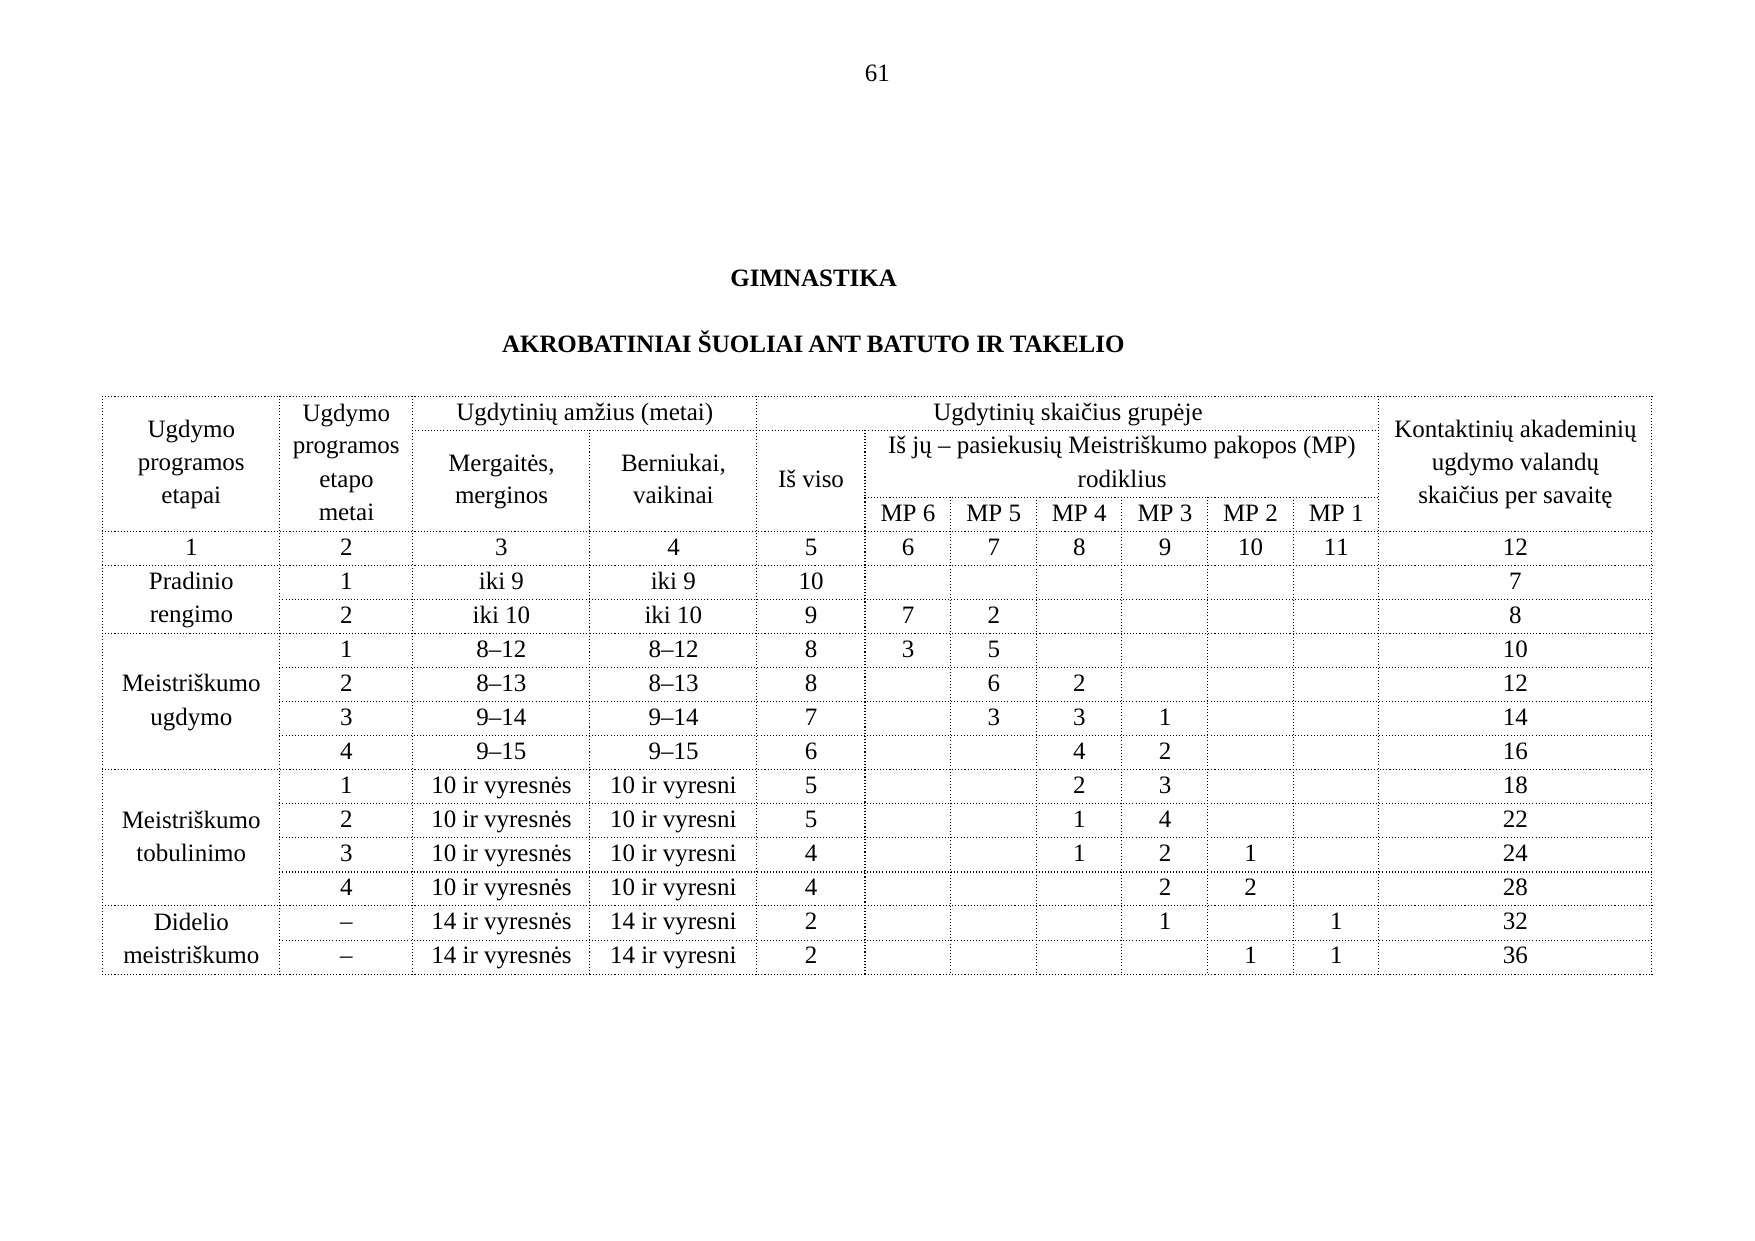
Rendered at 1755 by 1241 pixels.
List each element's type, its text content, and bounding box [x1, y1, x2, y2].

table_cell 24 [1379, 837, 1652, 871]
table_cell 8 [757, 633, 865, 667]
table_cell 4 [757, 837, 865, 871]
table_cell [865, 871, 951, 905]
table_cell iki 9 [413, 565, 590, 599]
table_cell [1293, 565, 1379, 599]
table_cell 6 [951, 667, 1036, 701]
table_cell 10 ir vyresnės [413, 837, 590, 871]
table_cell [1036, 599, 1122, 633]
table_cell [1293, 701, 1379, 735]
table_cell 10 ir vyresni [590, 803, 757, 837]
table_cell [1036, 633, 1122, 667]
table_cell [1122, 565, 1207, 599]
table_cell 10 [757, 565, 865, 599]
table_cell [865, 905, 951, 939]
table_cell 6 [757, 735, 865, 769]
table_cell 4 [1036, 735, 1122, 769]
table_cell 5 [757, 769, 865, 803]
table_cell 2 [280, 803, 413, 837]
table_cell 11 [1293, 531, 1379, 565]
table_cell [951, 905, 1036, 939]
table_cell 12 [1379, 531, 1652, 565]
table_cell [1036, 905, 1122, 939]
table_cell 8–13 [590, 667, 757, 701]
table_cell 7 [865, 599, 951, 633]
table_cell 9–14 [590, 701, 757, 735]
table_cell 4 [1122, 803, 1207, 837]
table_cell 1 [280, 633, 413, 667]
table_cell [865, 667, 951, 701]
table_header Kontaktinių akademinių ugdymo valandų skaičius per savaitę [1379, 396, 1652, 531]
table_cell [865, 565, 951, 599]
table_cell 3 [1036, 701, 1122, 735]
table_cell 1 [1293, 940, 1379, 973]
table_cell 5 [757, 531, 865, 565]
table_cell iki 10 [413, 599, 590, 633]
table_cell [865, 769, 951, 803]
table_cell [951, 565, 1036, 599]
table_cell 4 [757, 871, 865, 905]
table_cell 3 [865, 633, 951, 667]
table_header Ugdytinių amžius (metai) [413, 396, 757, 429]
table_cell 14 ir vyresni [590, 940, 757, 973]
table_cell [1208, 633, 1293, 667]
table_cell 5 [757, 803, 865, 837]
table_cell 9 [757, 599, 865, 633]
table_cell 2 [951, 599, 1036, 633]
table_cell 10 ir vyresni [590, 837, 757, 871]
table_cell [1208, 701, 1293, 735]
table_cell Pradinio rengimo [103, 565, 280, 633]
table_cell iki 10 [590, 599, 757, 633]
table_cell [1036, 871, 1122, 905]
table_cell 28 [1379, 871, 1652, 905]
table_cell [1036, 940, 1122, 973]
table_cell [1293, 633, 1379, 667]
table_cell 1 [1122, 905, 1207, 939]
table_cell 1 [103, 531, 280, 565]
table_cell MP 4 [1036, 497, 1122, 531]
table_cell 4 [280, 871, 413, 905]
table_cell [1293, 837, 1379, 871]
table_cell 3 [280, 837, 413, 871]
table_cell 8 [757, 667, 865, 701]
table_cell 32 [1379, 905, 1652, 939]
table_cell 4 [280, 735, 413, 769]
table_cell 10 ir vyresnės [413, 871, 590, 905]
table_cell Meistriškumo tobulinimo [103, 769, 280, 905]
table_cell 10 ir vyresni [590, 871, 757, 905]
table_cell [865, 735, 951, 769]
table_cell 1 [1122, 701, 1207, 735]
table_cell 2 [757, 905, 865, 939]
table_cell 3 [413, 531, 590, 565]
table_cell MP 6 [865, 497, 951, 531]
table_cell 14 ir vyresnės [413, 940, 590, 973]
table_cell MP 2 [1208, 497, 1293, 531]
table_cell [1208, 599, 1293, 633]
table_cell 2 [280, 667, 413, 701]
table_header Ugdymo programos etapo metai [280, 396, 413, 531]
table_cell 2 [1036, 667, 1122, 701]
table_cell [1122, 633, 1207, 667]
table_cell [1208, 769, 1293, 803]
table_cell 7 [757, 701, 865, 735]
table_cell 10 ir vyresnės [413, 769, 590, 803]
table_cell 4 [590, 531, 757, 565]
table_cell Meistriškumo ugdymo [103, 633, 280, 769]
table_cell 18 [1379, 769, 1652, 803]
table_cell [1208, 565, 1293, 599]
table_cell MP 5 [951, 497, 1036, 531]
table_cell [1208, 735, 1293, 769]
table_cell [951, 803, 1036, 837]
table_cell 2 [280, 599, 413, 633]
table_cell [951, 837, 1036, 871]
table_cell [1122, 940, 1207, 973]
table_cell Iš viso [757, 430, 865, 531]
table_cell 10 [1379, 633, 1652, 667]
table_cell 36 [1379, 940, 1652, 973]
table_cell 3 [1122, 769, 1207, 803]
table_cell 7 [951, 531, 1036, 565]
table_cell 7 [1379, 565, 1652, 599]
table_cell 14 ir vyresni [590, 905, 757, 939]
table_cell [1293, 803, 1379, 837]
table_cell iki 9 [590, 565, 757, 599]
table_cell [865, 837, 951, 871]
table_cell 1 [280, 769, 413, 803]
table_cell 8–13 [413, 667, 590, 701]
table_cell [1208, 905, 1293, 939]
table_cell 10 ir vyresni [590, 769, 757, 803]
table_cell 9 [1122, 531, 1207, 565]
table_cell [1293, 871, 1379, 905]
table_cell [865, 701, 951, 735]
table_cell – [280, 905, 413, 939]
table_cell 1 [1208, 837, 1293, 871]
table_cell [1293, 599, 1379, 633]
table_cell [865, 940, 951, 973]
table_header Ugdymo programos etapai [103, 396, 280, 531]
table_cell 6 [865, 531, 951, 565]
table_cell [1036, 565, 1122, 599]
table_cell [1208, 667, 1293, 701]
table_cell MP 1 [1293, 497, 1379, 531]
table_cell 2 [1036, 769, 1122, 803]
text akrobatiniAI Šuoliai ant batuto ir takelio [118, 329, 1509, 358]
table_cell 12 [1379, 667, 1652, 701]
table_cell [951, 871, 1036, 905]
table_cell Didelio meistriškumo [103, 905, 280, 973]
table_cell 2 [1122, 735, 1207, 769]
table_cell 5 [951, 633, 1036, 667]
table_cell 9–15 [590, 735, 757, 769]
table_cell [1293, 735, 1379, 769]
table_cell [1122, 667, 1207, 701]
table_header Ugdytinių skaičius grupėje [757, 396, 1379, 429]
table_cell 8–12 [413, 633, 590, 667]
table_cell 2 [1122, 837, 1207, 871]
text Gimnastika [118, 263, 1509, 292]
table_cell [951, 940, 1036, 973]
table_cell 1 [1293, 905, 1379, 939]
table_cell 16 [1379, 735, 1652, 769]
table_cell 2 [1122, 871, 1207, 905]
table_cell Berniukai, vaikinai [590, 430, 757, 531]
table_cell 14 ir vyresnės [413, 905, 590, 939]
table_cell 10 ir vyresnės [413, 803, 590, 837]
table_cell [1122, 599, 1207, 633]
table_cell [1293, 769, 1379, 803]
table_cell 3 [280, 701, 413, 735]
table_cell 8 [1379, 599, 1652, 633]
table_cell – [280, 940, 413, 973]
table_cell 8 [1036, 531, 1122, 565]
table_cell 2 [280, 531, 413, 565]
table_cell 9–14 [413, 701, 590, 735]
table_cell 1 [280, 565, 413, 599]
table_cell 8–12 [590, 633, 757, 667]
table_cell 2 [757, 940, 865, 973]
table_cell 1 [1208, 940, 1293, 973]
table_cell 10 [1208, 531, 1293, 565]
table_cell 2 [1208, 871, 1293, 905]
table_cell MP 3 [1122, 497, 1207, 531]
table_cell 3 [951, 701, 1036, 735]
table_cell Iš jų – pasiekusių Meistriškumo pakopos (MP) rodiklius [865, 430, 1379, 497]
table_cell [1293, 667, 1379, 701]
table_cell 22 [1379, 803, 1652, 837]
table_cell [1208, 803, 1293, 837]
table_cell [951, 769, 1036, 803]
table_cell [865, 803, 951, 837]
table_cell [951, 735, 1036, 769]
table_cell Mergaitės, merginos [413, 430, 590, 531]
table_cell 9–15 [413, 735, 590, 769]
table_cell 1 [1036, 837, 1122, 871]
table_cell 1 [1036, 803, 1122, 837]
table_cell 14 [1379, 701, 1652, 735]
